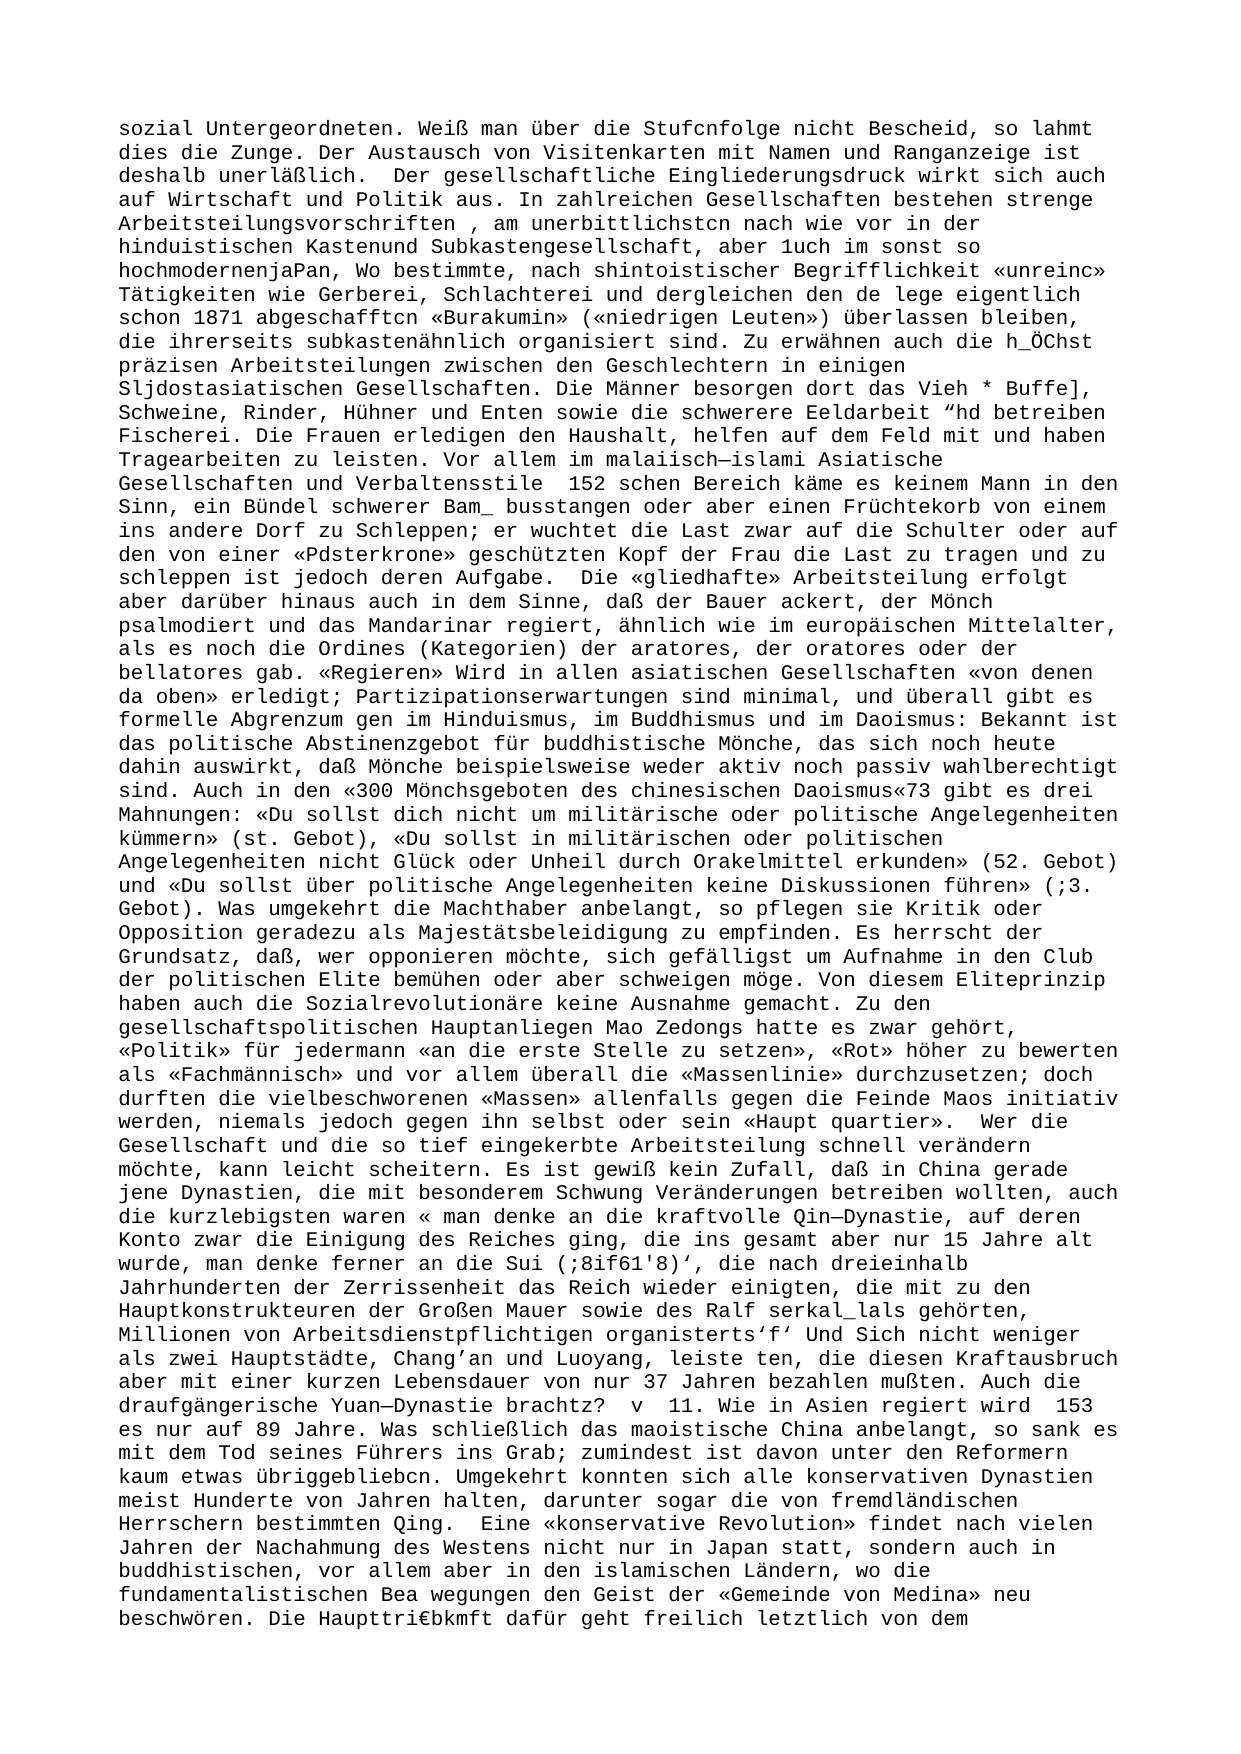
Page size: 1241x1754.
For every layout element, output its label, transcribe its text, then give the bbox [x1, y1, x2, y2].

text sozial Untergeordneten. Weiß man über die Stufcnfolge nicht Bescheid, so lahmt dies die Zunge. Der Austausch von Visitenkarten mit Namen und Ranganzeige ist deshalb unerläßlich. Der gesellschaftliche Eingliederungsdruck wirkt sich auch auf Wirtschaft und Politik aus. In zahlreichen Gesellschaften bestehen strenge Arbeitsteilungsvorschriften ‚ am unerbittlichstcn nach wie vor in der hinduistischen Kastenund Subkastengesellschaft, aber 1uch im sonst so hochmodernenjaPan, Wo bestimmte, nach shintoistischer Begrifflichkeit «unreinc» Tätigkeiten wie Gerberei, Schlachterei und dergleichen den de lege eigentlich schon 1871 abgeschafftcn «Burakumin» («niedrigen Leuten») überlassen bleiben, die ihrerseits subkastenähnlich organisiert sind. Zu erwähnen auch die h_ÖChst präzisen Arbeitsteilungen zwischen den Geschlechtern in einigen Sljdostasiatischen Gesellschaften. Die Männer besorgen dort das Vieh * Buffe], Schweine, Rinder, Hühner und Enten sowie die schwerere Eeldarbeit “hd betreiben Fischerei. Die Frauen erledigen den Haushalt, helfen auf dem Feld mit und haben Tragearbeiten zu leisten. Vor allem im malaiisch—islami Asiatische Gesellschaften und Verbaltensstile 152 schen Bereich käme es keinem Mann in den Sinn, ein Bündel schwerer Bam_ busstangen oder aber einen Früchtekorb von einem ins andere Dorf zu Schleppen; er wuchtet die Last zwar auf die Schulter oder auf den von einer «Pdsterkrone» geschützten Kopf der Frau die Last zu tragen und zu schleppen ist jedoch deren Aufgabe. Die «gliedhafte» Arbeitsteilung erfolgt aber darüber hinaus auch in dem Sinne, daß der Bauer ackert, der Mönch psalmodiert und das Mandarinar regiert, ähnlich wie im europäischen Mittelalter, als es noch die Ordines (Kategorien) der aratores, der oratores oder der bellatores gab. «Regieren» Wird in allen asiatischen Gesellschaften «von denen da oben» erledigt; Partizipationserwartungen sind minimal, und überall gibt es formelle Abgrenzum gen im Hinduismus, im Buddhismus und im Daoismus: Bekannt ist das politische Abstinenzgebot für buddhistische Mönche, das sich noch heute dahin auswirkt, daß Mönche beispielsweise weder aktiv noch passiv wahlberechtigt sind. Auch in den «300 Mönchsgeboten des chinesischen Daoismus«73 gibt es drei Mahnungen: «Du sollst dich nicht um militärische oder politische Angelegenheiten kümmern» (st. Gebot), «Du sollst in militärischen oder politischen Angelegenheiten nicht Glück oder Unheil durch Orakelmittel erkunden» (52. Gebot) und «Du sollst über politische Angelegenheiten keine Diskussionen führen» (;3. Gebot). Was umgekehrt die Machthaber anbelangt, so pflegen sie Kritik oder Opposition geradezu als Majestätsbeleidigung zu empfinden. Es herrscht der Grundsatz, daß, wer opponieren möchte, sich gefälligst um Aufnahme in den Club der politischen Elite bemühen oder aber schweigen möge. Von diesem Eliteprinzip haben auch die Sozialrevolutionäre keine Ausnahme gemacht. Zu den gesellschaftspolitischen Hauptanliegen Mao Zedongs hatte es zwar gehört, «Politik» für jedermann «an die erste Stelle zu setzen», «Rot» höher zu bewerten als «Fachmännisch» und vor allem überall die «Massenlinie» durchzusetzen; doch durften die vielbeschworenen «Massen» allenfalls gegen die Feinde Maos initiativ werden, niemals jedoch gegen ihn selbst oder sein «Haupt quartier». Wer die Gesellschaft und die so tief eingekerbte Arbeitsteilung schnell verändern möchte, kann leicht scheitern. Es ist gewiß kein Zufall, daß in China gerade jene Dynastien, die mit besonderem Schwung Veränderungen betreiben wollten, auch die kurzlebigsten waren « man denke an die kraftvolle Qin—Dynastie, auf deren Konto zwar die Einigung des Reiches ging, die ins gesamt aber nur 15 Jahre alt wurde, man denke ferner an die Sui (;8if61'8)‘, die nach dreieinhalb Jahrhunderten der Zerrissenheit das Reich wieder einigten, die mit zu den Hauptkonstrukteuren der Großen Mauer sowie des Ralf serkal_lals gehörten, Millionen von Arbeitsdienstpflichtigen organisterts‘f‘ Und Sich nicht weniger als zwei Hauptstädte, Chang’an und Luoyang, leiste ten, die diesen Kraftausbruch aber mit einer kurzen Lebensdauer von nur 37 Jahren bezahlen mußten. Auch die draufgängerische Yuan—Dynastie brachtz? v 11. Wie in Asien regiert wird 153 es nur auf 89 Jahre. Was schließlich das maoistische China anbelangt, so sank es mit dem Tod seines Führers ins Grab; zumindest ist davon unter den Reformern kaum etwas übriggebliebcn. Umgekehrt konnten sich alle konservativen Dynastien meist Hunderte von Jahren halten, darunter sogar die von fremdländischen Herrschern bestimmten Qing. Eine «konservative Revolution» findet nach vielen Jahren der Nachahmung des Westens nicht nur in Japan statt, sondern auch in buddhistischen, vor allem aber in den islamischen Ländern, wo die fundamentalistischen Bea wegungen den Geist der «Gemeinde von Medina» neu beschwören. Die Haupttri€bkmft dafür geht freilich letztlich von dem [118, 118, 1122, 1631]
